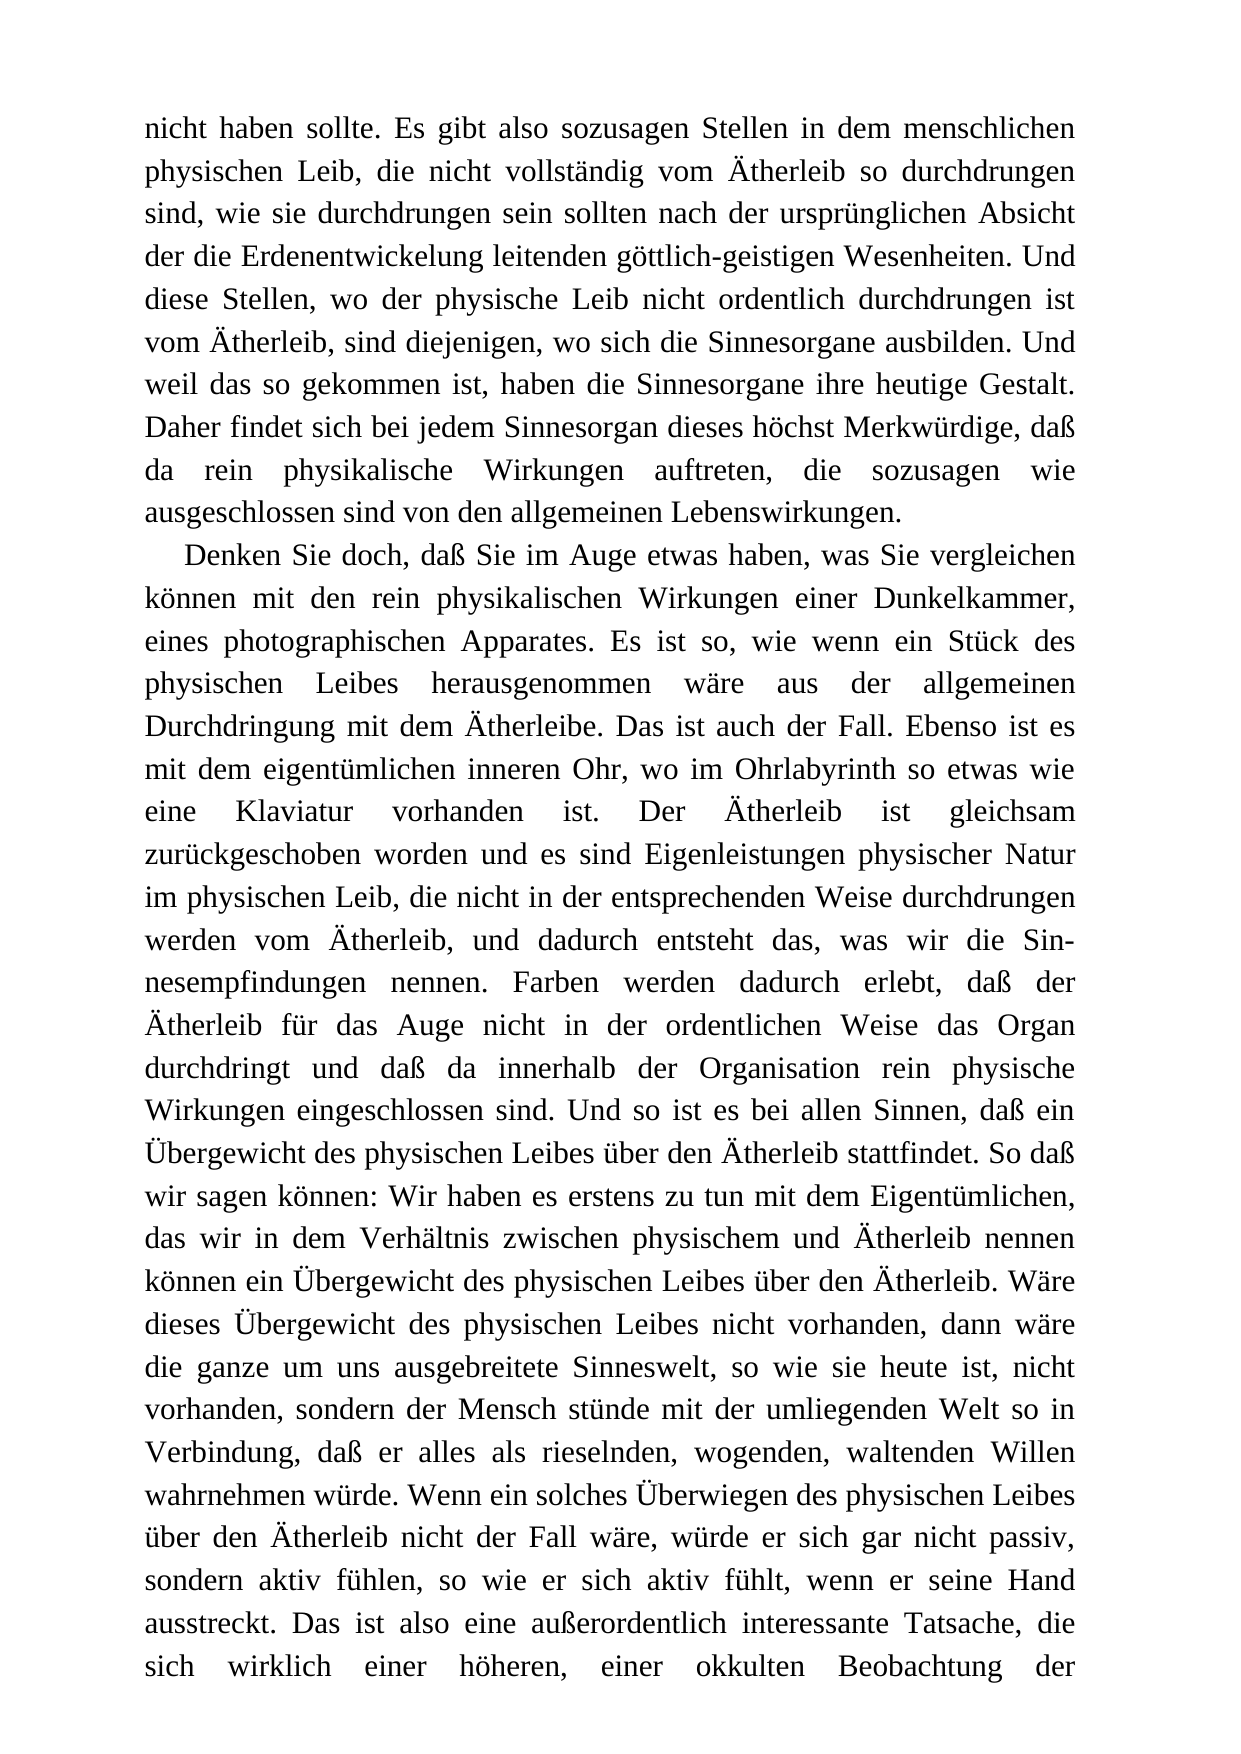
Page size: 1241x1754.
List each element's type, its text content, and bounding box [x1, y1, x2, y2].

text Denken Sie doch, daß Sie im Auge etwas haben, was Sie vergleichen können mit den rein physikalischen Wirkungen einer Dunkelkammer, eines photographischen Apparates. Es ist so, wie wenn ein Stück des physischen Leibes herausgenommen wäre aus der allgemeinen Durchdringung mit dem Ätherleibe. Das ist auch der Fall. Ebenso ist es mit dem eigentümlichen inneren Ohr, wo im Ohrlabyrinth so etwas wie eine Klaviatur vorhanden ist. Der Ätherleib ist gleichsam zurückgeschoben worden und es sind Eigenleistungen physischer Natur im physischen Leib, die nicht in der entsprechenden Weise durchdrungen werden vom Ätherleib, und dadurch entsteht das, was wir die Sin- nesempfindungen nennen. Farben werden dadurch erlebt, daß der Ätherleib für das Auge nicht in der ordentlichen Weise das Organ durchdringt und daß da innerhalb der Organisation rein physische Wirkungen eingeschlossen sind. Und so ist es bei allen Sinnen, daß ein Übergewicht des physischen Leibes über den Ätherleib stattfindet. So daß wir sagen können: Wir haben es erstens zu tun mit dem Eigentümlichen, das wir in dem Verhältnis zwischen physischem und Ätherleib nennen können ein Übergewicht des physischen Leibes über den Ätherleib. Wäre dieses Übergewicht des physischen Leibes nicht vorhanden, dann wäre die ganze um uns ausgebreitete Sinneswelt, so wie sie heute ist, nicht vorhanden, sondern der Mensch stünde mit der umliegenden Welt so in Verbindung, daß er alles als rieselnden, wogenden, waltenden Willen wahrnehmen würde. Wenn ein solches Überwiegen des physischen Leibes über den Ätherleib nicht der Fall wäre, würde er sich gar nicht passiv, sondern aktiv fühlen, so wie er sich aktiv fühlt, wenn er seine Hand ausstreckt. Das ist also eine außerordentlich interessante Tatsache, die sich wirklich einer höheren, einer okkulten Beobachtung der [144, 536, 1076, 1683]
text nicht haben sollte. Es gibt also sozusagen Stellen in dem menschlichen physischen Leib, die nicht vollständig vom Ätherleib so durchdrungen sind, wie sie durchdrungen sein sollten nach der ursprünglichen Absicht der die Erdenentwickelung leitenden göttlich-geistigen Wesenheiten. Und diese Stellen, wo der physische Leib nicht ordentlich durchdrungen ist vom Ätherleib, sind diejenigen, wo sich die Sinnesorgane ausbilden. Und weil das so gekommen ist, haben die Sinnesorgane ihre heutige Gestalt. Daher findet sich bei jedem Sinnesorgan dieses höchst Merkwürdige, daß da rein physikalische Wirkungen auftreten, die sozusagen wie ausgeschlossen sind von den allgemeinen Lebenswirkungen. [144, 109, 1076, 529]
